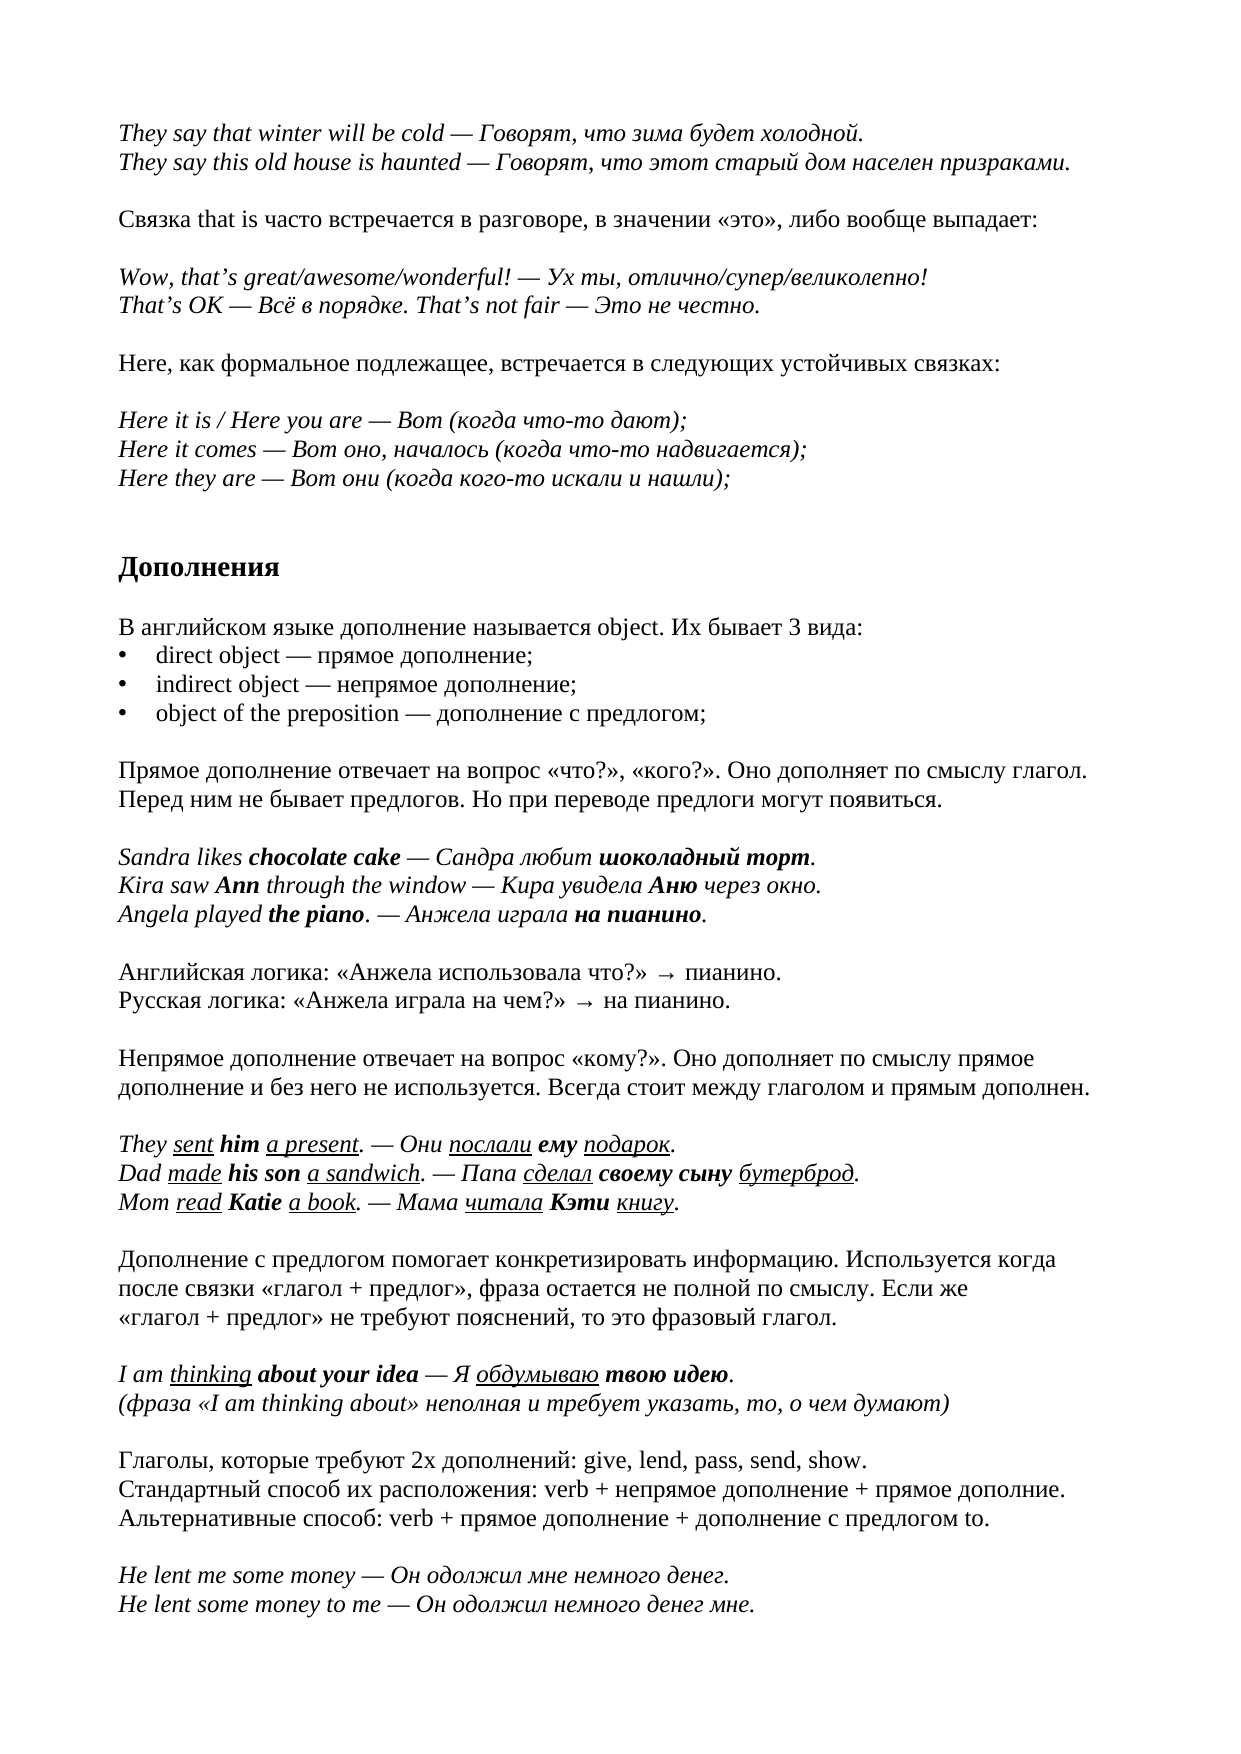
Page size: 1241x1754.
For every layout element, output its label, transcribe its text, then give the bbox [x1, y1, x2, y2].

text Стандартный способ их расположения: verb + непрямое дополнение + прямое дополние. [118, 1474, 1122, 1503]
text «глагол + предлог» не требуют пояснений, то это фразовый глагол. [118, 1302, 1122, 1330]
text Русская логика: «Анжела играла на чем?» → на пианино. [118, 985, 1122, 1014]
list object of the preposition — дополнение с предлогом; [118, 698, 1122, 727]
text Dad made his son a sandwich. — Папа сделал своему сыну бутерброд. [118, 1158, 1122, 1187]
text Глаголы, которые требуют 2х дополнений: give, lend, pass, send, show. [118, 1445, 1122, 1474]
text (фраза «I am thinking about» неполная и требует указать, то, о чем думают) [118, 1388, 1122, 1417]
text Дополнения [118, 549, 1122, 583]
text That’s OK — Всё в порядке. That’s not fair — Это не честно. [118, 291, 1122, 319]
text I am thinking about your idea — Я обдумываю твою идею. [118, 1359, 1122, 1388]
text Here it comes — Вот оно, началось (когда что-то надвигается); [118, 434, 1122, 463]
text Here, как формальное подлежащее, встречается в следующих устойчивых связках: [118, 348, 1122, 377]
text В английском языке дополнение называется object. Их бывает 3 вида: [118, 612, 1122, 640]
text Прямое дополнение отвечает на вопрос «что?», «кого?». Оно дополняет по смыслу глагол. Перед ним не бывает предлогов. Но при переводе предлоги могут появиться. [118, 755, 1122, 813]
text He lent me some money — Он одолжил мне немного денег. [118, 1560, 1122, 1589]
text They say this old house is haunted — Говорят, что этот старый дом населен призраками. [118, 147, 1122, 176]
text Angela played the piano. — Анжела играла на пианино. [118, 899, 1122, 928]
text They sent him a present. — Они послали ему подарок. [118, 1129, 1122, 1158]
text Here they are — Вот они (когда кого-то искали и нашли); [118, 463, 1122, 492]
text Kira saw Ann through the window — Кира увидела Аню через окно. [118, 870, 1122, 899]
text Sandra likes chocolate cake — Сандра любит шоколадный торт. [118, 842, 1122, 870]
text Альтернативные способ: verb + прямое дополнение + дополнение с предлогом to. [118, 1503, 1122, 1532]
text Here it is / Here you are — Вот (когда что-то дают); [118, 406, 1122, 434]
list indirect object — непрямое дополнение; [118, 669, 1122, 698]
text Mom read Katie a book. — Мама читала Кэти книгу. [118, 1187, 1122, 1215]
text Непрямое дополнение отвечает на вопрос «кому?». Оно дополняет по смыслу прямое дополнение и без него не используется. Всегда стоит между глаголом и прямым дополнен. [118, 1043, 1122, 1100]
text Связка that is часто встречается в разговоре, в значении «это», либо вообще выпадает: [118, 204, 1122, 233]
list direct object — прямое дополнение; [118, 640, 1122, 669]
text Английская логика: «Анжела использовала что?» → пианино. [118, 957, 1122, 985]
text Wow, that’s great/awesome/wonderful! — Ух ты, отлично/супер/великолепно! [118, 262, 1122, 291]
text They say that winter will be cold — Говорят, что зима будет холодной. [118, 118, 1122, 147]
text Дополнение с предлогом помогает конкретизировать информацию. Используется когда после связки «глагол + предлог», фраза остается не полной по смыслу. Если же [118, 1244, 1122, 1302]
text He lent some money to me — Он одолжил немного денег мне. [118, 1589, 1122, 1618]
